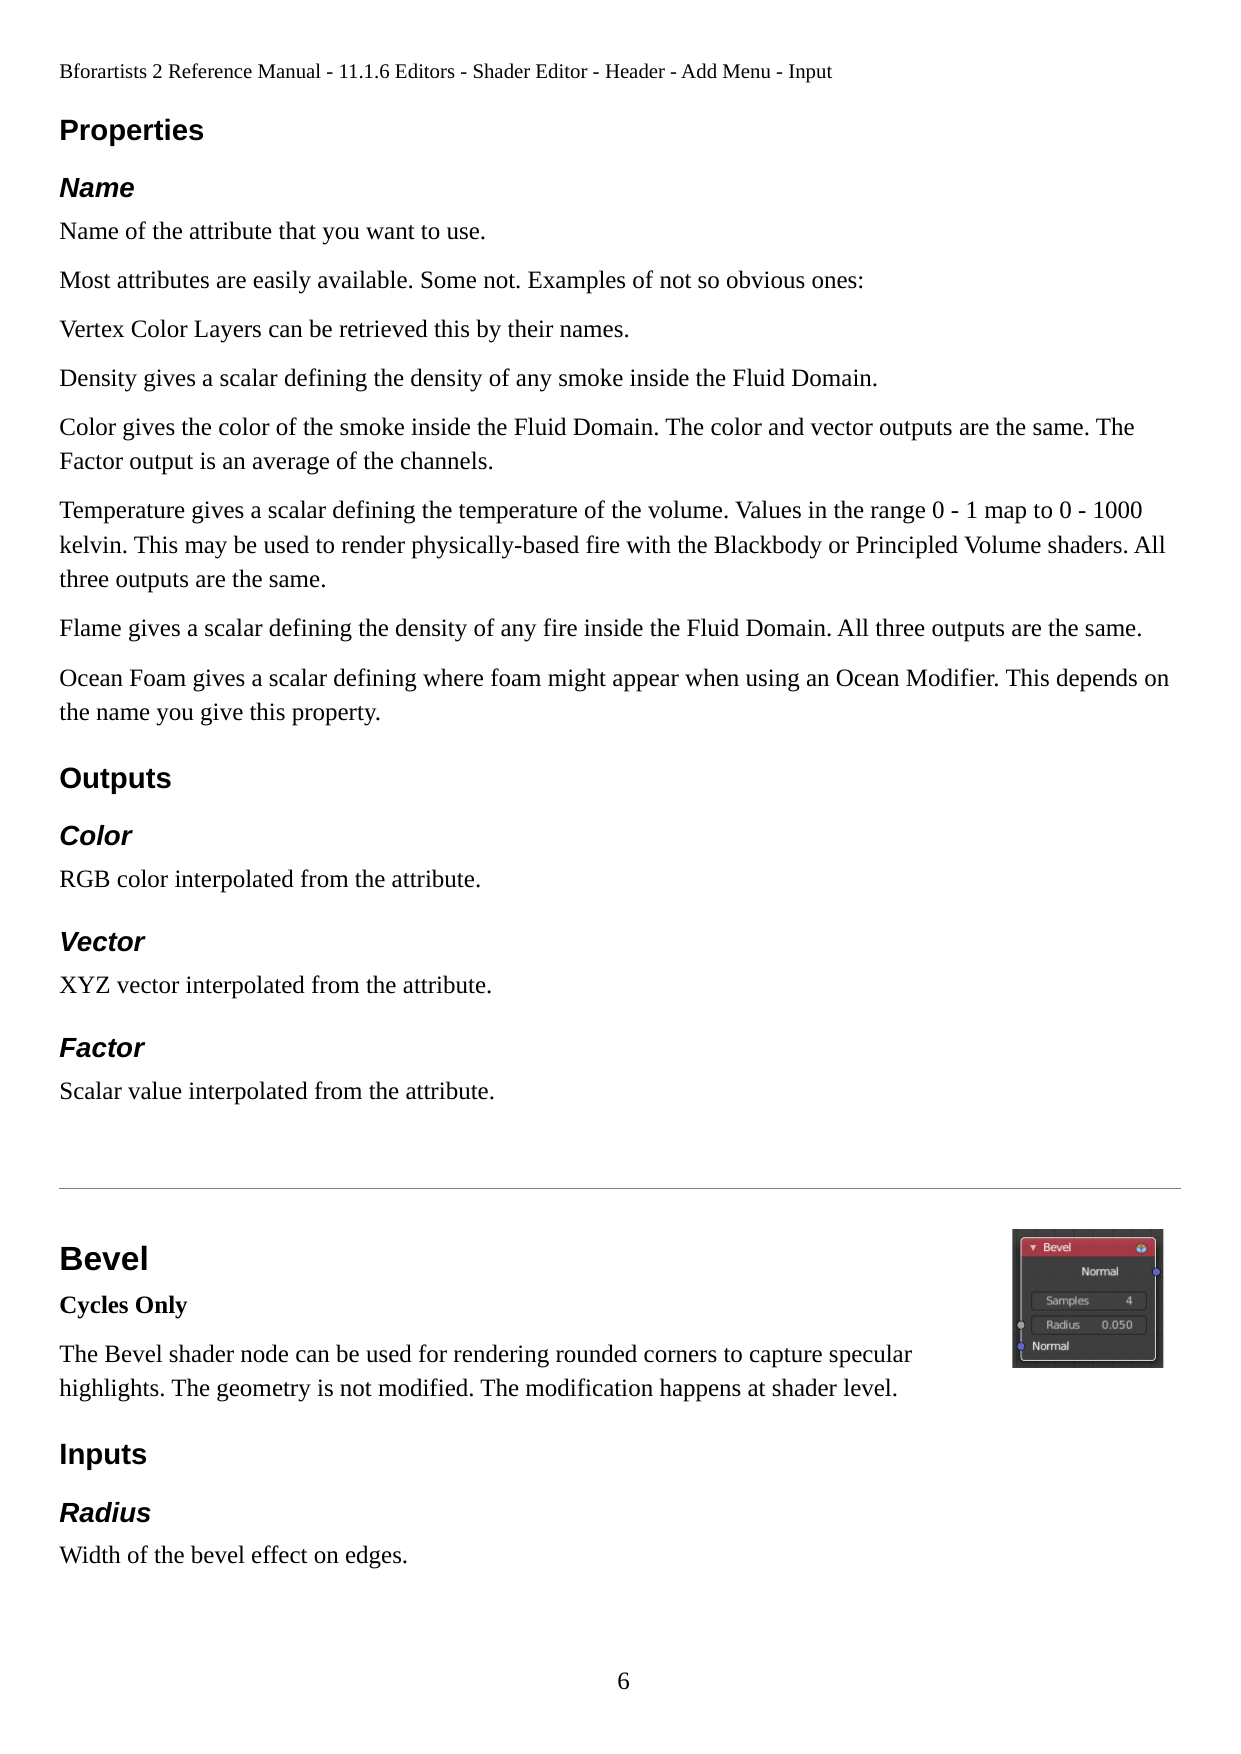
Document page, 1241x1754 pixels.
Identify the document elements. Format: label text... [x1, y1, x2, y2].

text Ocean Foam gives a scalar defining where foam might appear when using an Ocean Modifier. This depends on the name you give this property. [59, 663, 1181, 726]
subtitle Factor [59, 1031, 1181, 1063]
text Width of the bevel effect on edges. [59, 1540, 1181, 1569]
text RGB color interpolated from the attribute. [59, 864, 1181, 893]
text Scalar value interpolated from the attribute. [59, 1076, 1181, 1104]
subtitle Name [59, 171, 1181, 203]
subtitle Properties [59, 113, 1181, 146]
subtitle Vector [59, 925, 1181, 957]
subtitle Outputs [59, 761, 1181, 794]
text Vertex Color Layers can be retrieved this by their names. [59, 314, 1181, 343]
text XYZ vector interpolated from the attribute. [59, 970, 1181, 998]
subtitle Radius [59, 1496, 1181, 1528]
subtitle [1164, 1239, 1181, 1277]
subtitle Bevel [59, 1239, 1012, 1277]
text Flame gives a scalar defining the density of any fire inside the Fluid Domain. All three outputs are the same. [59, 613, 1181, 642]
text Most attributes are easily available. Some not. Examples of not so obvious ones: [59, 265, 1181, 293]
text Temperature gives a scalar defining the temperature of the volume. Values in the range 0 - 1 map to 0 - 1000 kelvin. This may be used to render physically-based fire with the Blackbody or Principled Volume shaders. All three outputs are the same. [59, 496, 1181, 593]
subtitle Color [59, 819, 1181, 851]
text The Bevel shader node can be used for rendering rounded corners to capture specular highlights. The geometry is not modified. The modification happens at shader level. [59, 1339, 1181, 1402]
subtitle Inputs [59, 1437, 1181, 1471]
picture [1012, 1229, 1164, 1368]
text [1164, 1290, 1181, 1319]
text Density gives a scalar defining the density of any smoke inside the Fluid Domain. [59, 363, 1181, 392]
text Name of the attribute that you want to use. [59, 216, 1181, 244]
text Cycles Only [59, 1290, 1012, 1319]
text Color gives the color of the smoke inside the Fluid Domain. The color and vector outputs are the same. The Factor output is an average of the channels. [59, 412, 1181, 475]
